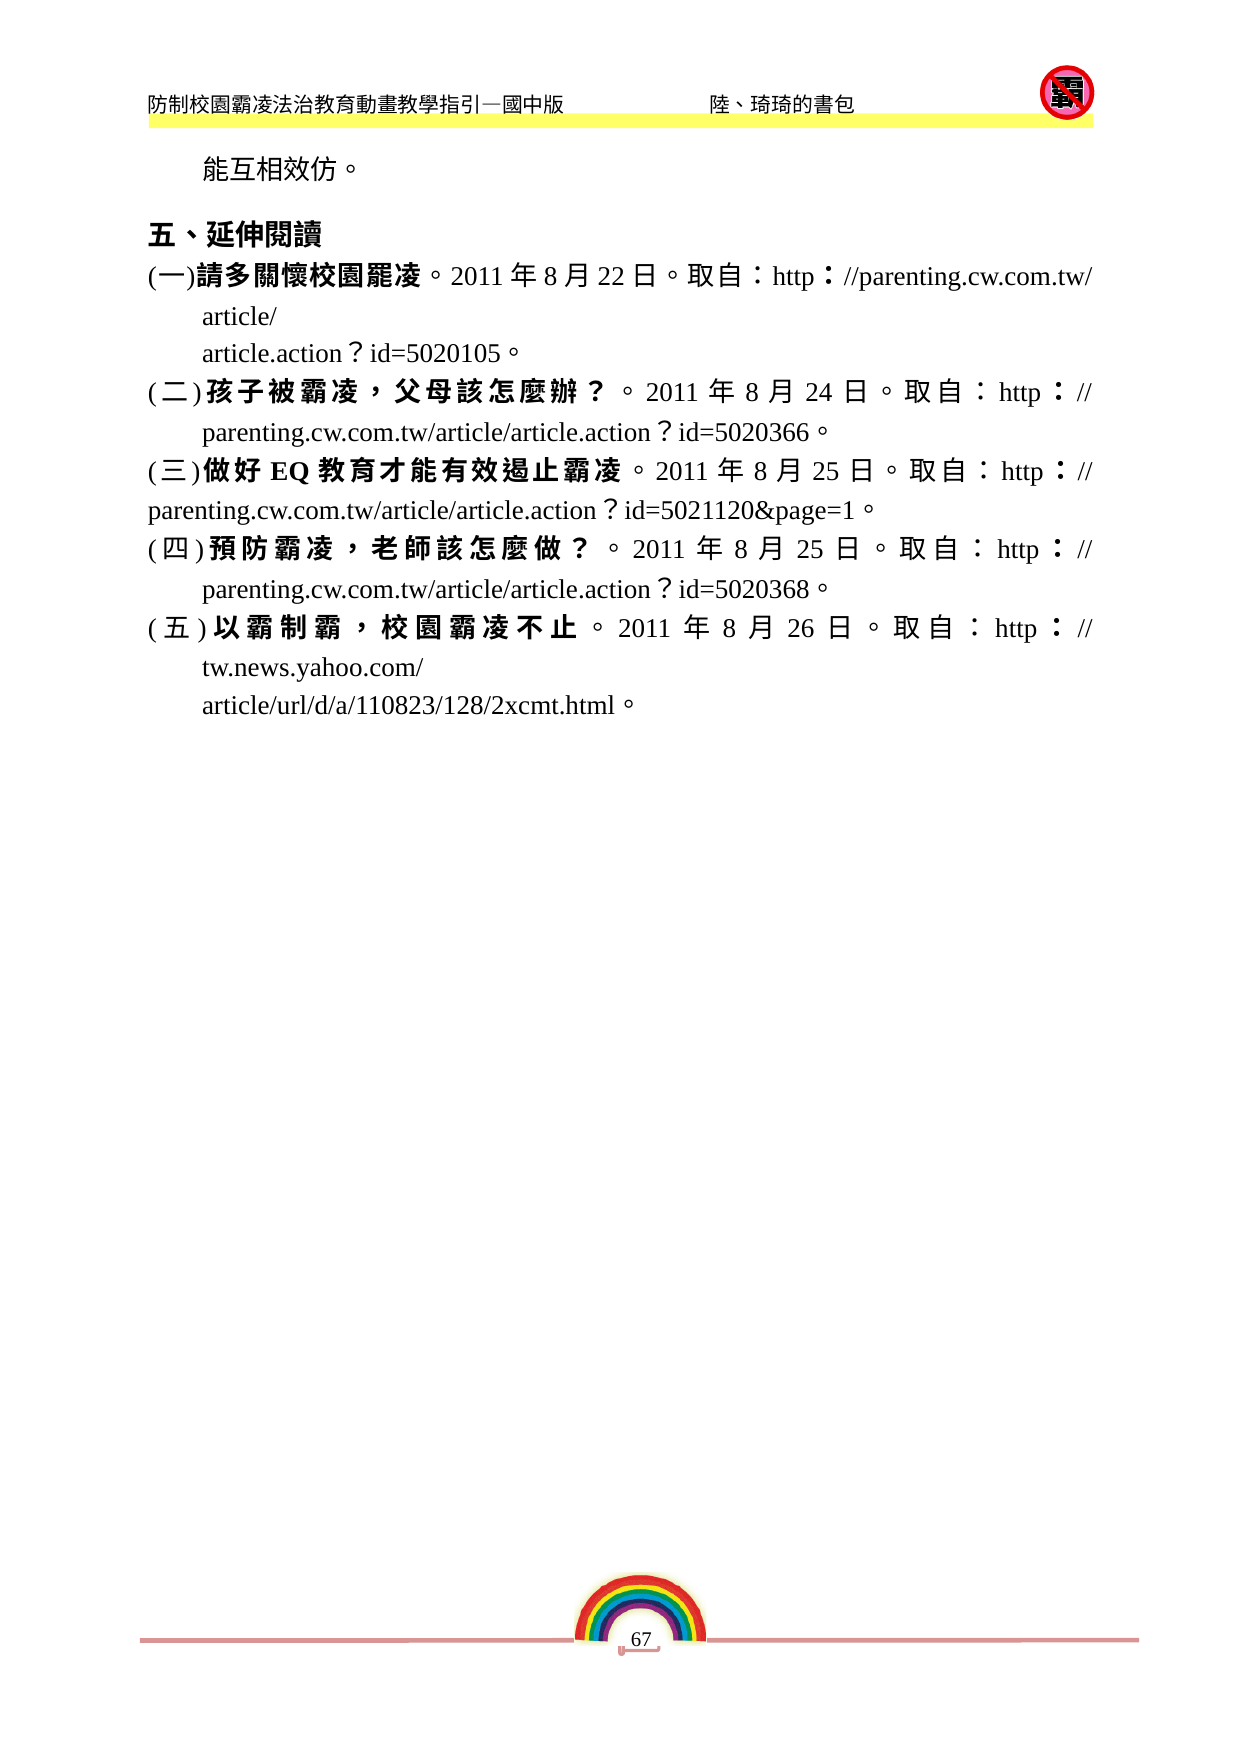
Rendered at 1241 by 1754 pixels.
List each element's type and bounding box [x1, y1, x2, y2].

picture [574, 1572, 707, 1646]
picture [1037, 62, 1097, 66]
